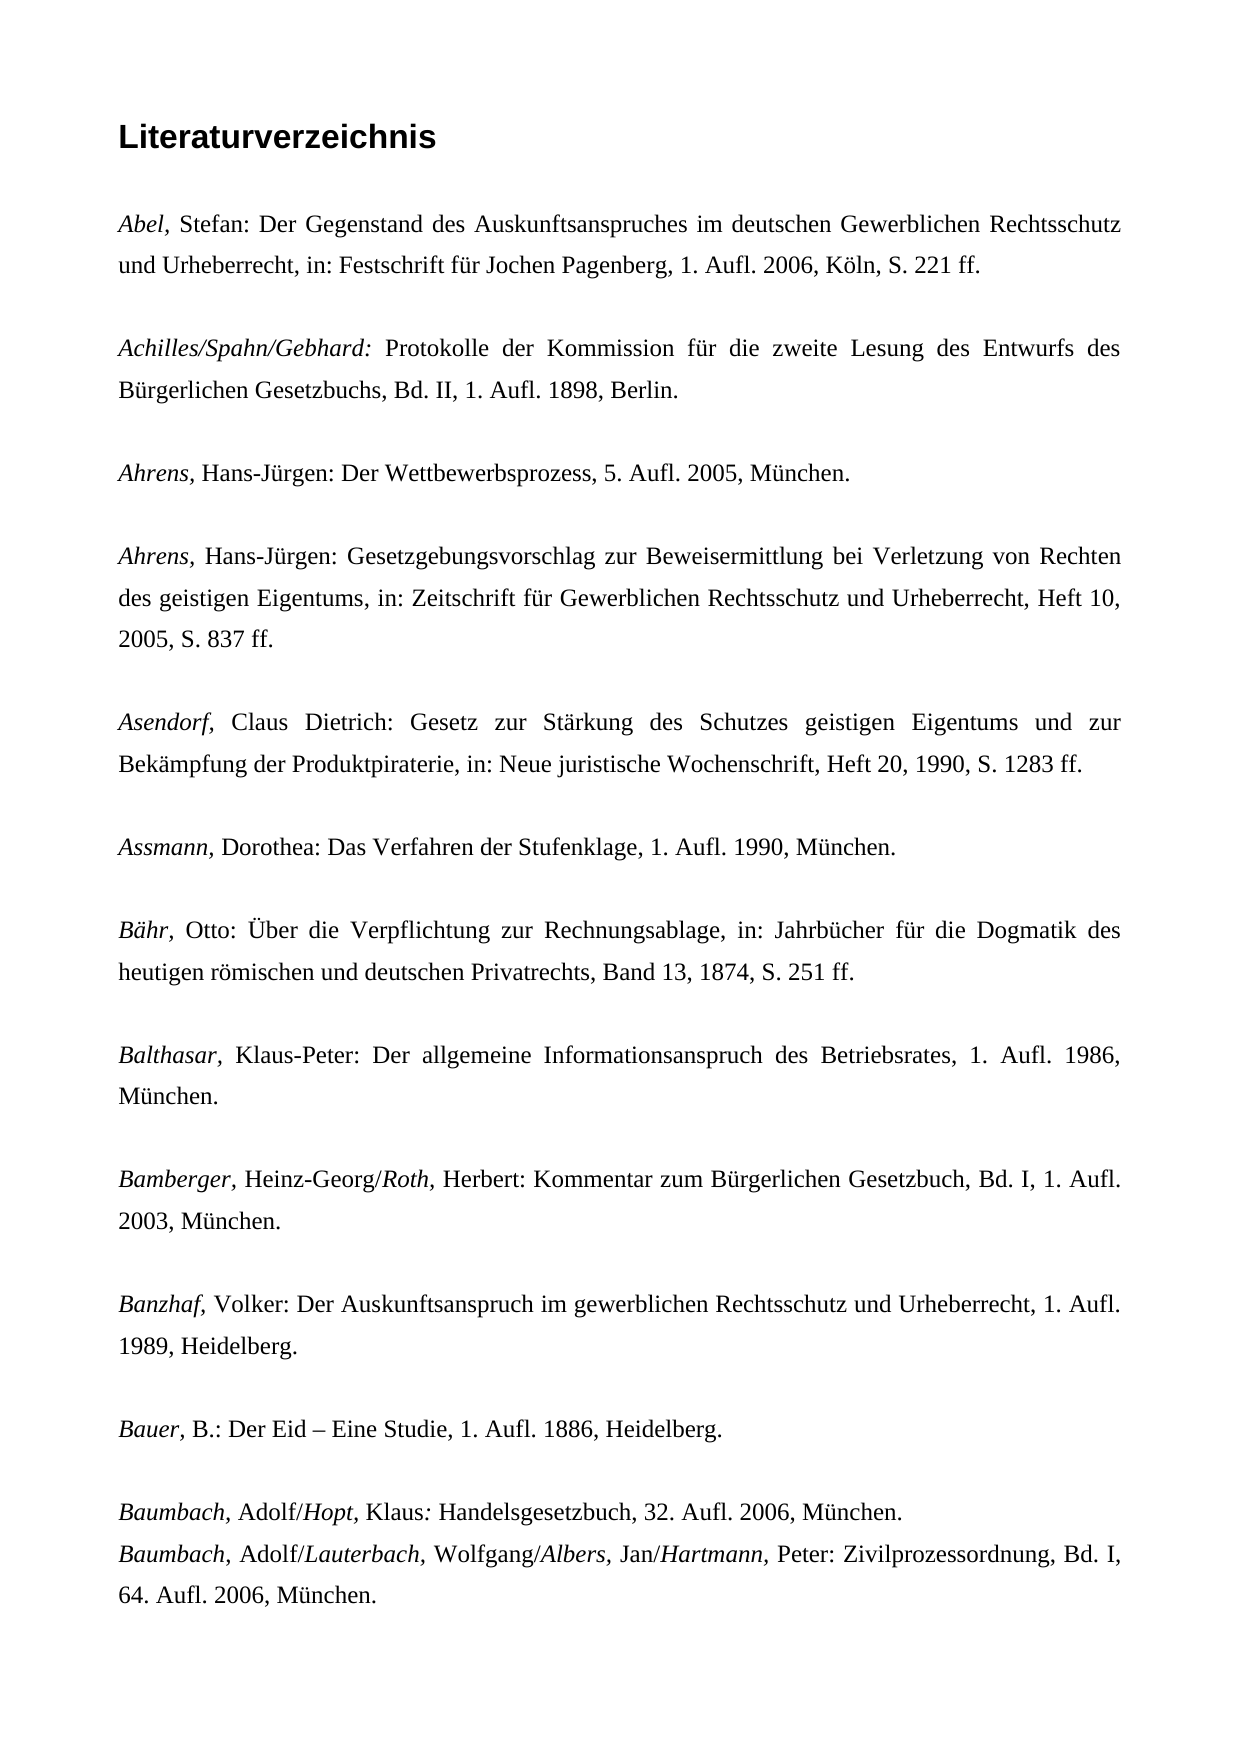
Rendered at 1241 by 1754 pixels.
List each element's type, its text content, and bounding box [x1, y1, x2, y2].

text Baumbach, Adolf/Hopt, Klaus: Handelsgesetzbuch, 32. Aufl. 2006, München. [118, 1498, 1122, 1526]
text Ahrens, Hans-Jürgen: Gesetzgebungsvorschlag zur Beweisermittlung bei Verletzung von Rechten des geistigen Eigentums, in: Zeitschrift für Gewerblichen Rechtsschutz und Urheberrecht, Heft 10, 2005, S. 837 ff. [118, 542, 1122, 653]
text Ahrens, Hans-Jürgen: Der Wettbewerbsprozess, 5. Aufl. 2005, München. [118, 459, 1122, 487]
text Baumbach, Adolf/Lauterbach, Wolfgang/Albers, Jan/Hartmann, Peter: Zivilprozessordnung, Bd. I, 64. Aufl. 2006, München. [118, 1540, 1122, 1609]
text Achilles/Spahn/Gebhard: Protokolle der Kommission für die zweite Lesung des Entwurfs des Bürgerlichen Gesetzbuchs, Bd. II, 1. Aufl. 1898, Berlin. [118, 334, 1122, 404]
text Balthasar, Klaus-Peter: Der allgemeine Informationsanspruch des Betriebsrates, 1. Aufl. 1986, München. [118, 1041, 1122, 1110]
text Bähr, Otto: Über die Verpflichtung zur Rechnungsablage, in: Jahrbücher für die Dogmatik des heutigen römischen und deutschen Privatrechts, Band 13, 1874, S. 251 ff. [118, 916, 1122, 986]
text Bamberger, Heinz-Georg/Roth, Herbert: Kommentar zum Bürgerlichen Gesetzbuch, Bd. I, 1. Aufl. 2003, München. [118, 1166, 1122, 1235]
text Assmann, Dorothea: Das Verfahren der Stufenklage, 1. Aufl. 1990, München. [118, 833, 1122, 861]
text Bauer, B.: Der Eid – Eine Studie, 1. Aufl. 1886, Heidelberg. [118, 1415, 1122, 1443]
text Asendorf, Claus Dietrich: Gesetz zur Stärkung des Schutzes geistigen Eigentums und zur Bekämpfung der Produktpiraterie, in: Neue juristische Wochenschrift, Heft 20, 1990, S. 1283 ff. [118, 708, 1122, 778]
text Abel, Stefan: Der Gegenstand des Auskunftsanspruches im deutschen Gewerblichen Rechtsschutz und Urheberrecht, in: Festschrift für Jochen Pagenberg, 1. Aufl. 2006, Köln, S. 221 ff. [118, 210, 1122, 279]
subtitle Literaturverzeichnis [118, 118, 1122, 156]
text Banzhaf, Volker: Der Auskunftsanspruch im gewerblichen Rechtsschutz und Urheberrecht, 1. Aufl. 1989, Heidelberg. [118, 1290, 1122, 1359]
